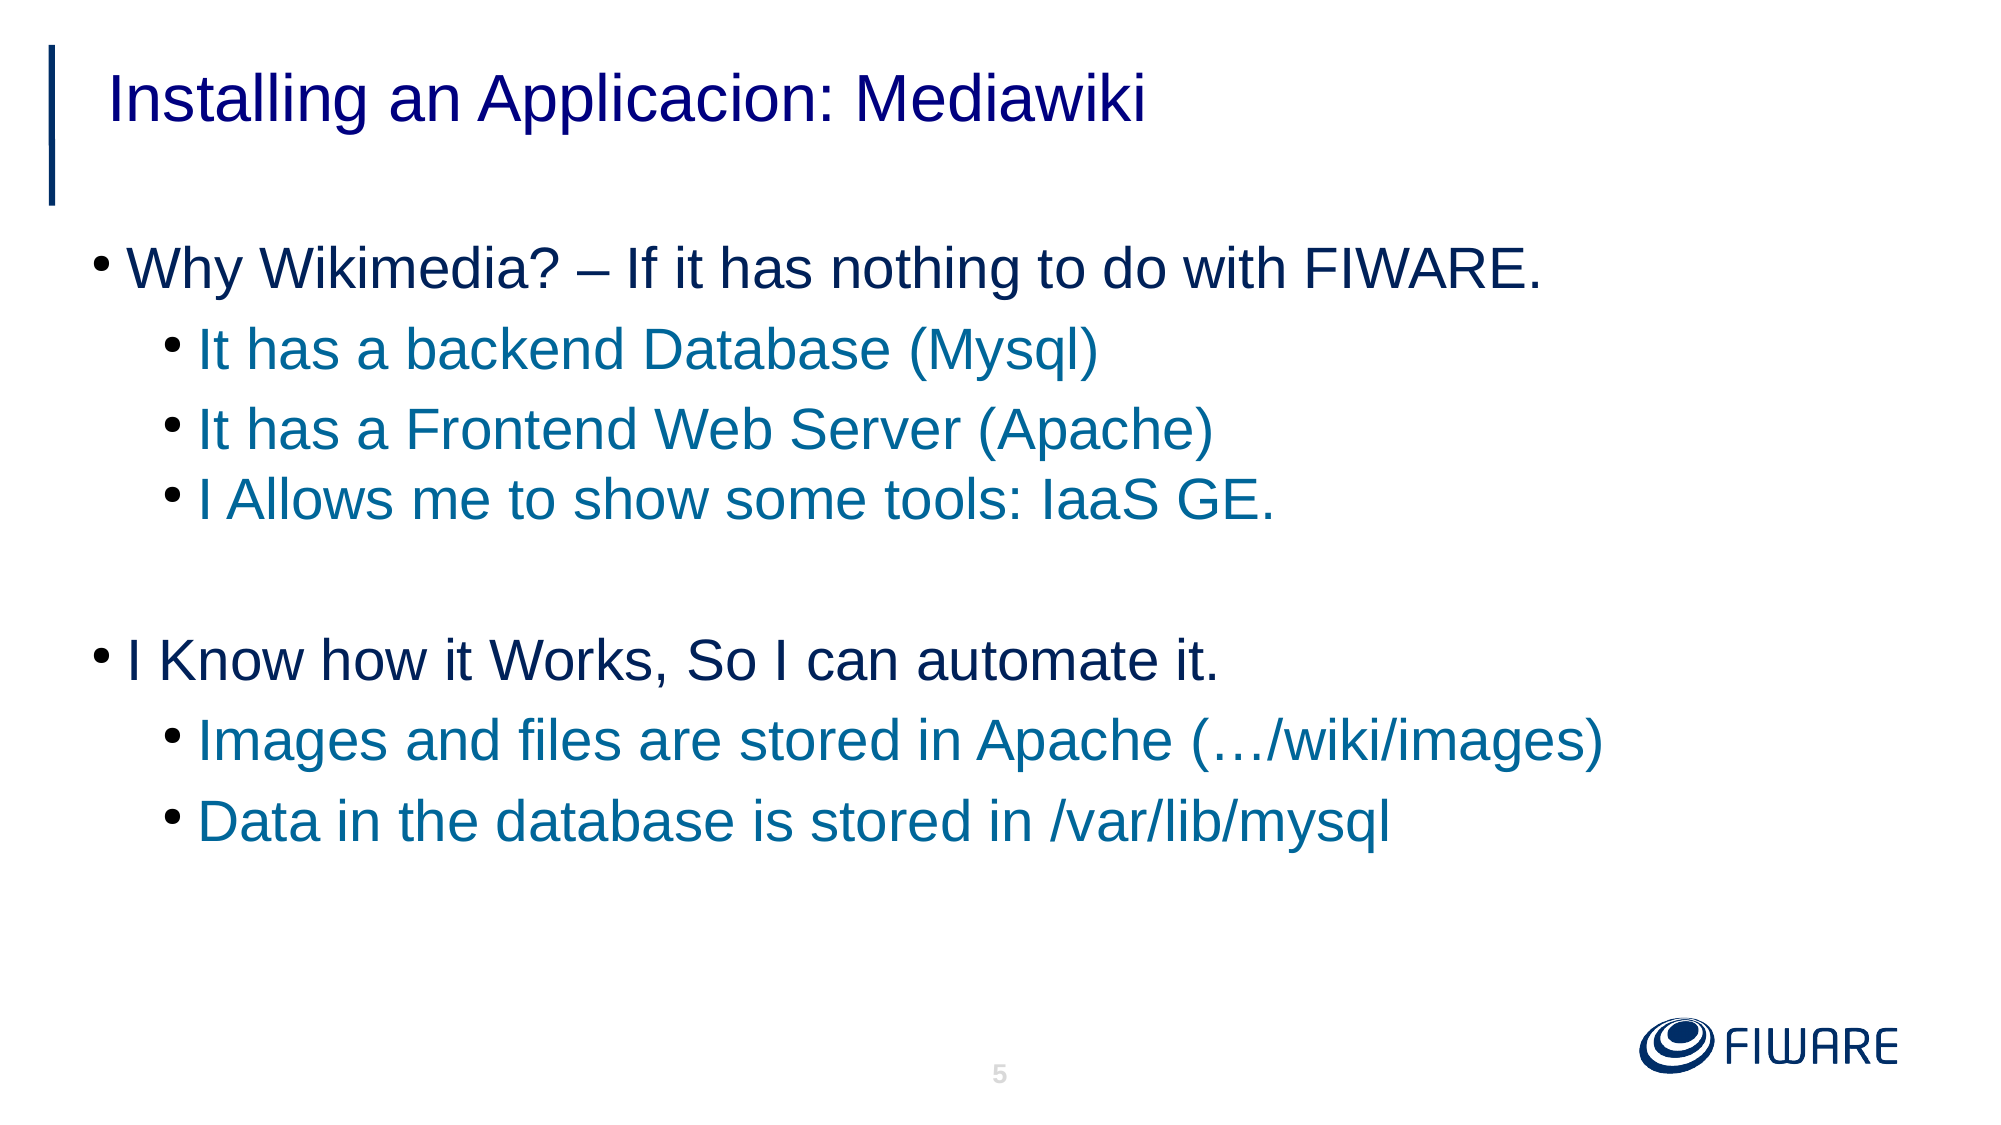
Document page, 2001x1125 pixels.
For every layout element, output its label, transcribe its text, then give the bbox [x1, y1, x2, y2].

picture [1635, 1012, 1905, 1077]
slide_number [887, 1042, 1113, 1103]
title Installing an Applicacion: Mediawiki [92, 47, 1704, 250]
text_box Why Wikimedia? – If it has nothing to do with FIWARE. It has a backend Database (Mysql) It has a Frontend Web Server (Apache) I Allows me to show some tools: IaaS GE. I Know how it Works, So I can automate it. Images and files are stored in Apache (…/wiki/images) Data in the database is stored in /var/lib/mysql [76, 212, 1902, 861]
